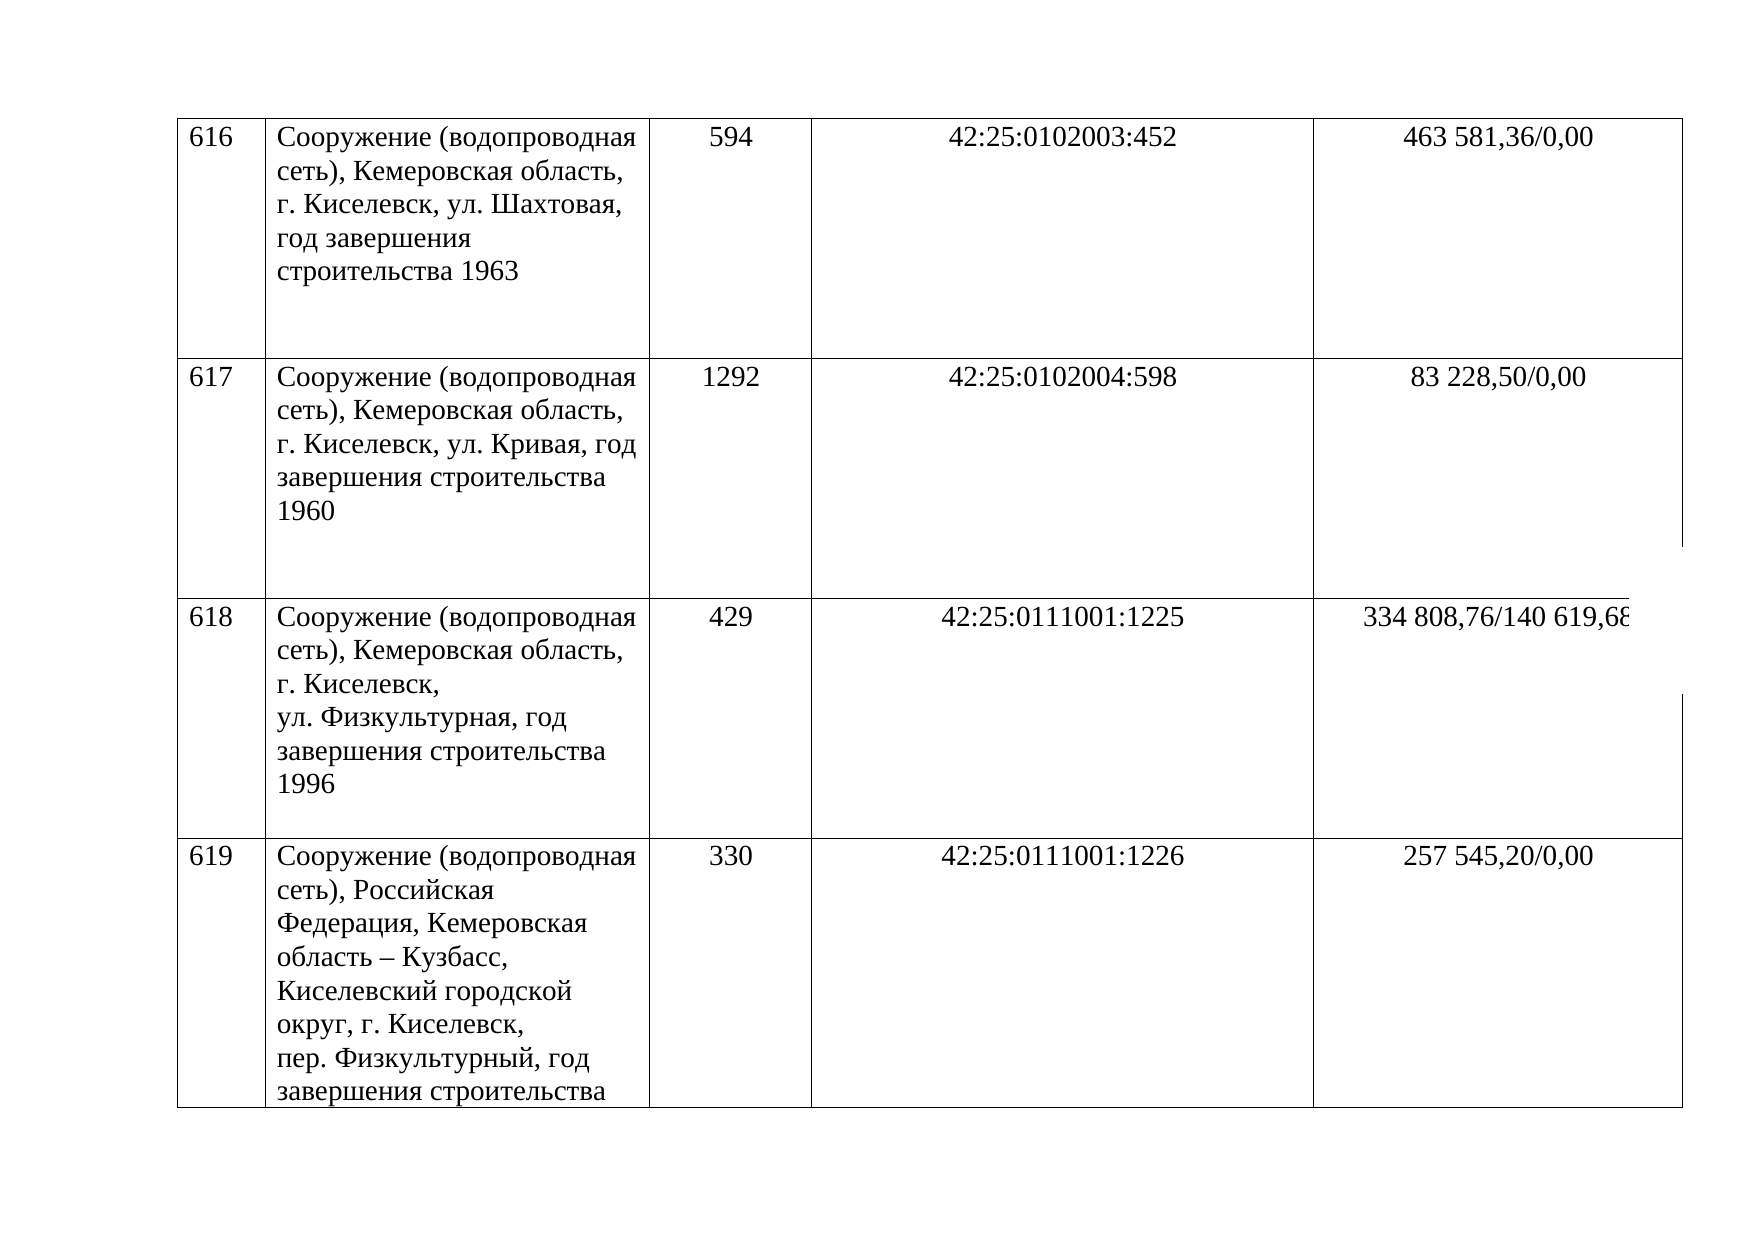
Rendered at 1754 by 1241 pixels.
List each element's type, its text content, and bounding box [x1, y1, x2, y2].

table_cell 618 [178, 599, 265, 837]
table_cell 42:25:0102003:452 [812, 119, 1313, 358]
table_cell 83 228,50/0,00 [1314, 359, 1682, 598]
table_cell 594 [650, 119, 811, 358]
table_cell Сооружение (водопроводная сеть), Кемеровская область, г. Киселевск, ул. Кривая, год завершения строительства 1960 [266, 359, 649, 598]
table_cell 42:25:0111001:1226 [812, 839, 1313, 1107]
table_cell 463 581,36/0,00 [1314, 119, 1682, 358]
table_cell 616 [178, 119, 265, 358]
table_cell 42:25:0102004:598 [812, 359, 1313, 598]
table_cell 42:25:0111001:1225 [812, 599, 1313, 837]
table_cell 429 [650, 599, 811, 837]
table_cell 1292 [650, 359, 811, 598]
table_cell Сооружение (водопроводная сеть), Кемеровская область, г. Киселевск, ул. Шахтовая, год завершения строительства 1963 [266, 119, 649, 358]
table_cell 334 808,76/140 619,68 [1314, 599, 1682, 837]
table_cell 257 545,20/0,00 [1314, 839, 1682, 1107]
table_cell Сооружение (водопроводная сеть), Российская Федерация, Кемеровская область – Кузбасс, Киселевский городской округ, г. Киселевск, пер. Физкультурный, год завершения строительства [266, 839, 649, 1107]
table_cell 619 [178, 839, 265, 1107]
table_cell Сооружение (водопроводная сеть), Кемеровская область, г. Киселевск, ул. Физкультурная, год завершения строительства 1996 [266, 599, 649, 837]
table_cell 330 [650, 839, 811, 1107]
table_cell 617 [178, 359, 265, 598]
